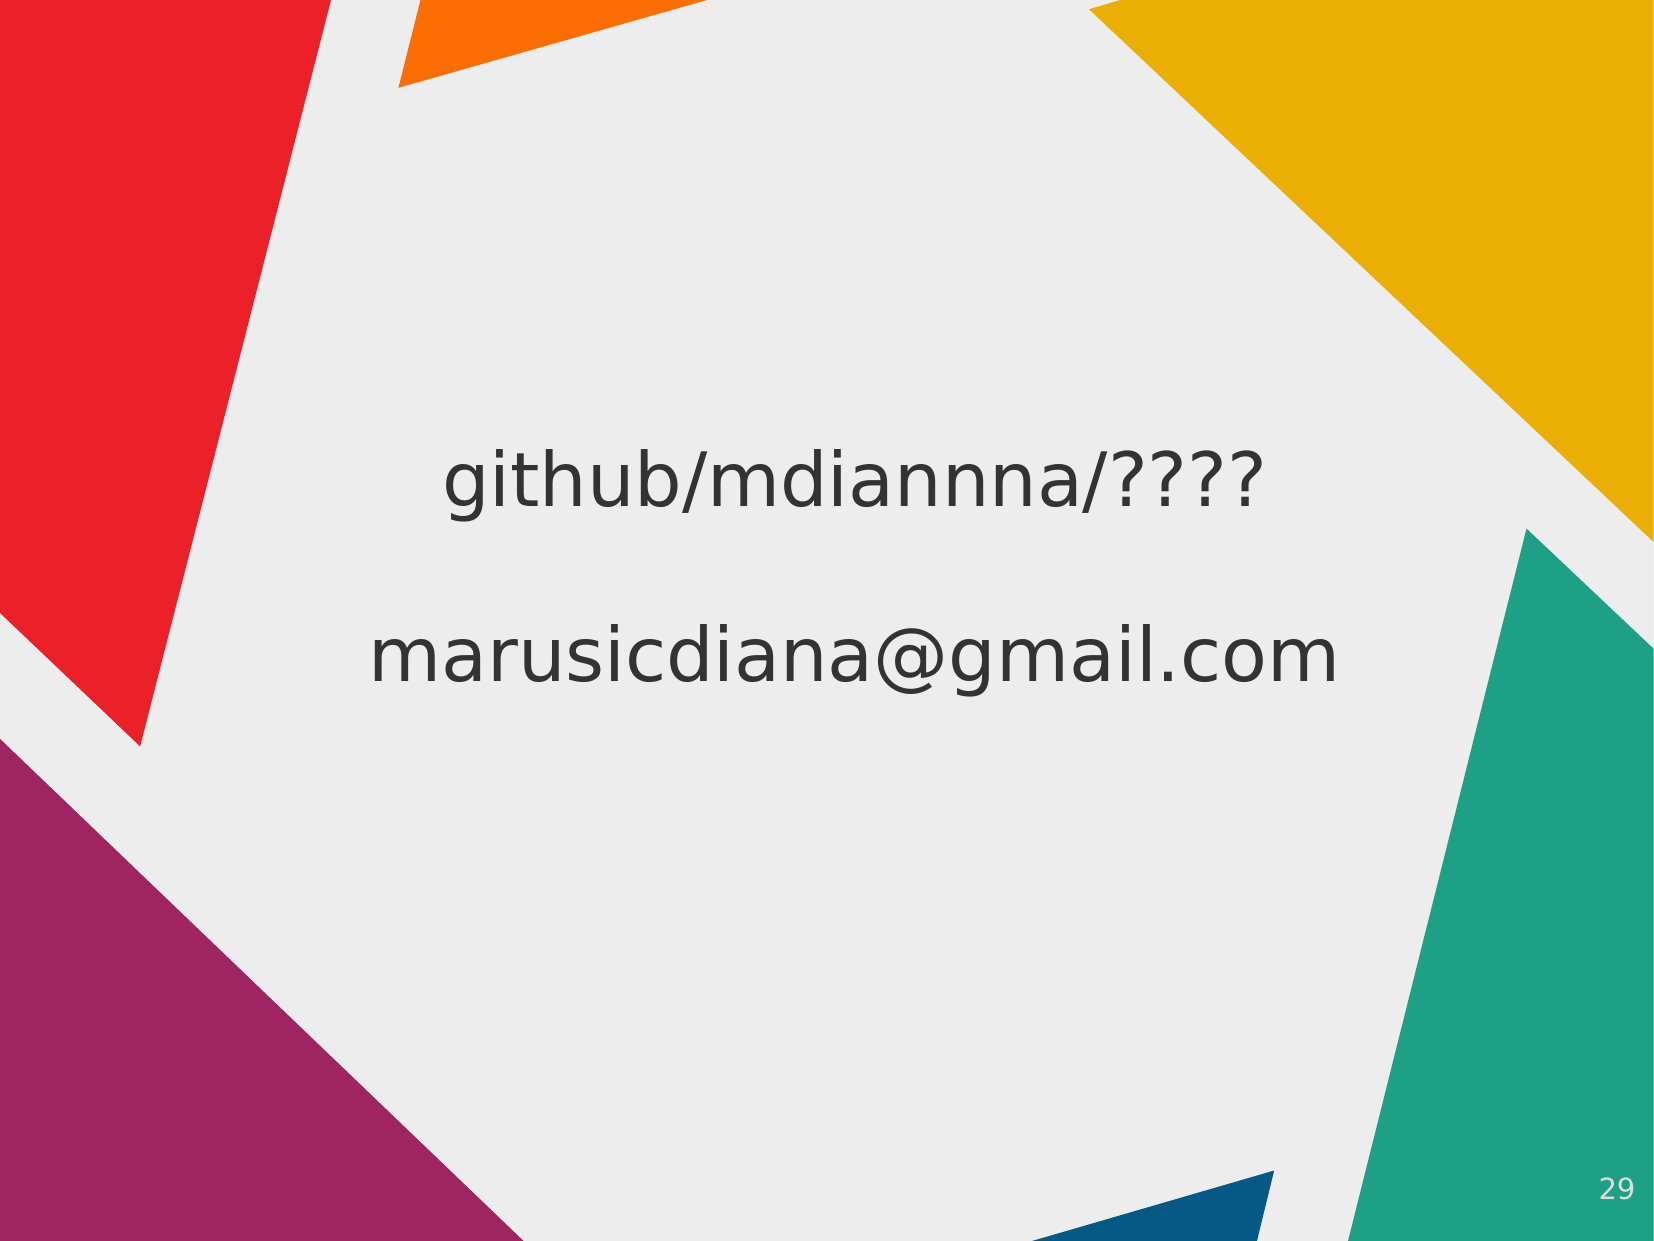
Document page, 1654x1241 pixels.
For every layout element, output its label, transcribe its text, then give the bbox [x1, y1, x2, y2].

title github/mdiannna/???? marusicdiana@gmail.com [120, 436, 1591, 699]
